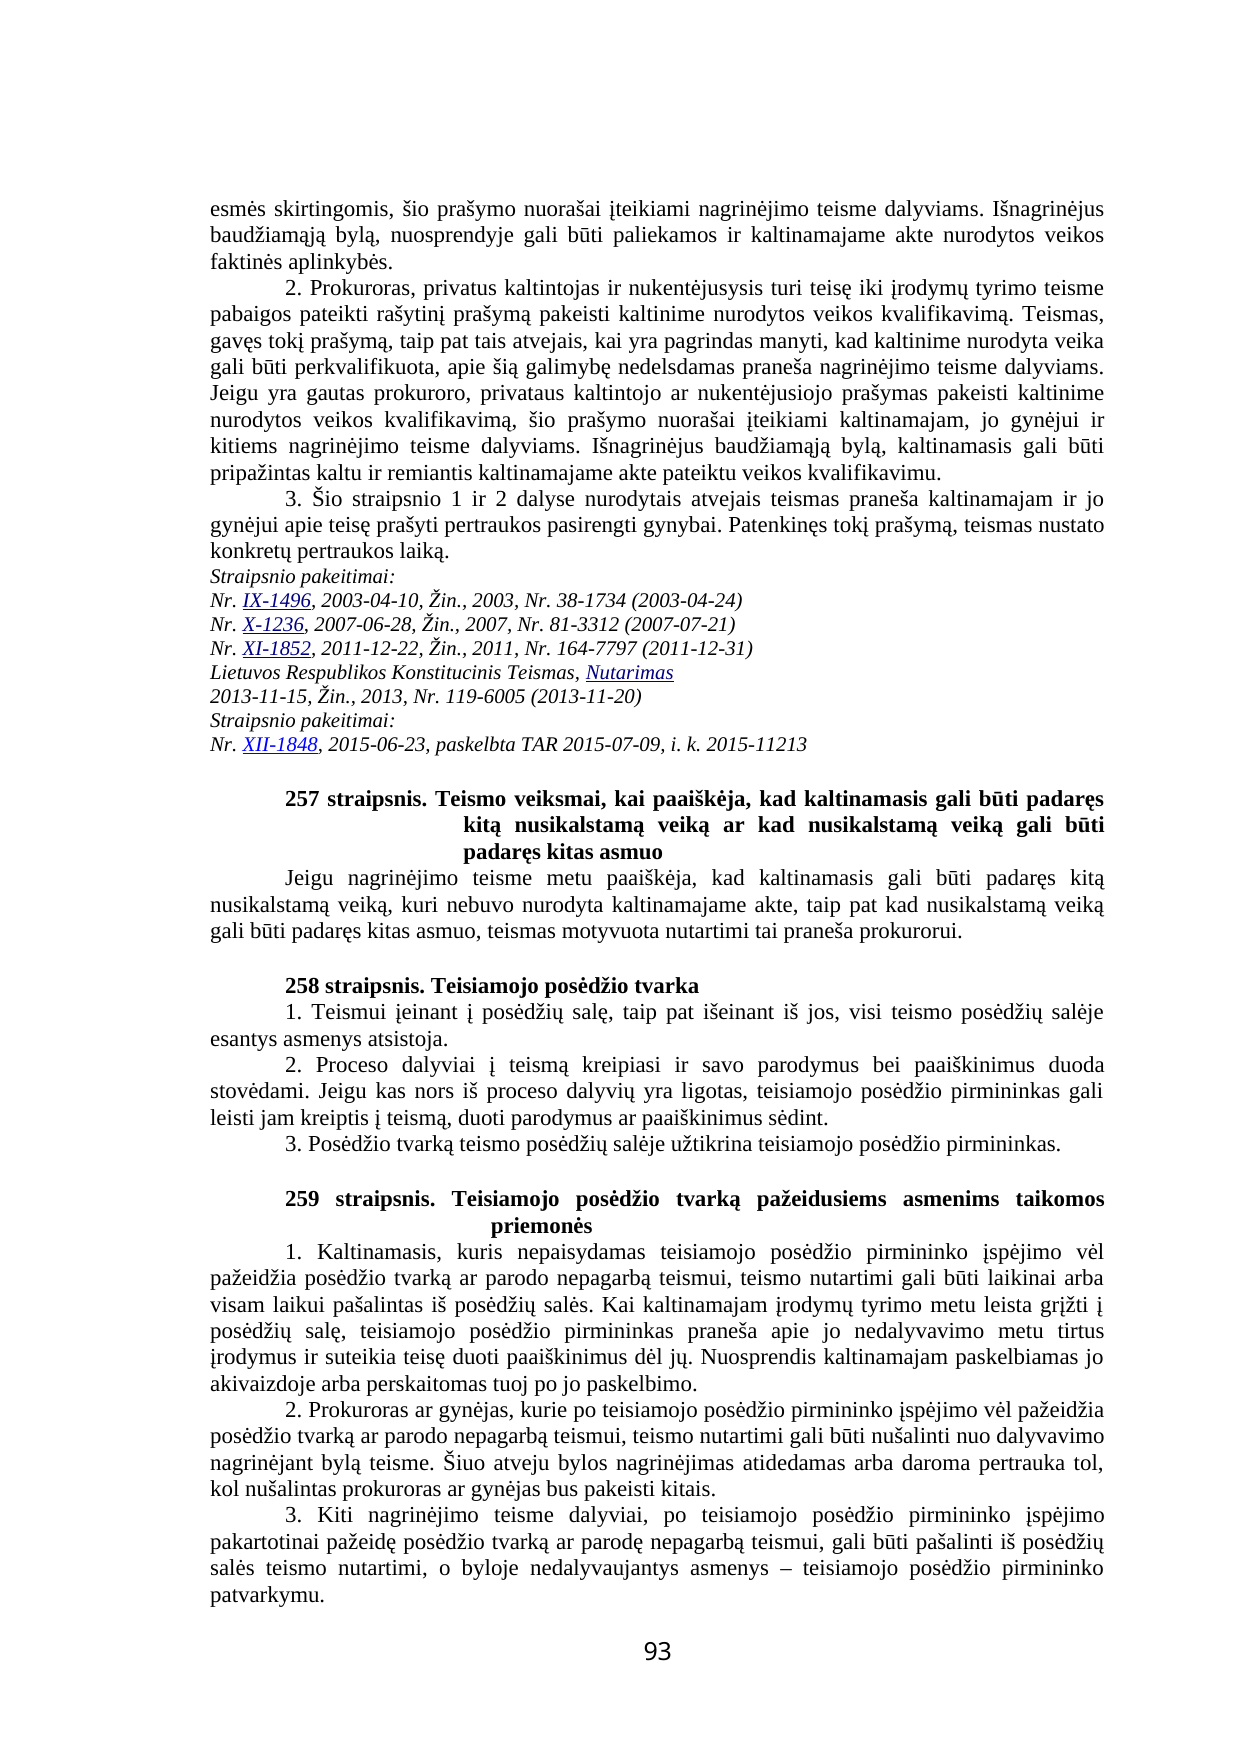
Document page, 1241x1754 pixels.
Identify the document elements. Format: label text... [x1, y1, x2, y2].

text Nr. XII-1848, 2015-06-23, paskelbta TAR 2015-07-09, i. k. 2015-11213 [210, 732, 1106, 756]
text 257 straipsnis. Teismo veiksmai, kai paaiškėja, kad kaltinamasis gali būti padaręs kitą nusikalstamą veiką ar kad nusikalstamą veiką gali būti padaręs kitas asmuo [285, 785, 1106, 864]
text 1. Teismui įeinant į posėdžių salę, taip pat išeinant iš jos, visi teismo posėdžių salėje esantys asmenys atsistoja. [210, 998, 1106, 1051]
text 3. Kiti nagrinėjimo teisme dalyviai, po teisiamojo posėdžio pirmininko įspėjimo pakartotinai pažeidę posėdžio tvarką ar parodę nepagarbą teismui, gali būti pašalinti iš posėdžių salės teismo nutartimi, o byloje nedalyvaujantys asmenys – teisiamojo posėdžio pirmininko patvarkymu. [210, 1502, 1106, 1607]
text 1. Kaltinamasis, kuris nepaisydamas teisiamojo posėdžio pirmininko įspėjimo vėl pažeidžia posėdžio tvarką ar parodo nepagarbą teismui, teismo nutartimi gali būti laikinai arba visam laikui pašalintas iš posėdžių salės. Kai kaltinamajam įrodymų tyrimo metu leista grįžti į posėdžių salę, teisiamojo posėdžio pirmininkas praneša apie jo nedalyvavimo metu tirtus įrodymus ir suteikia teisę duoti paaiškinimus dėl jų. Nuosprendis kaltinamajam paskelbiamas jo akivaizdoje arba perskaitomas tuoj po jo paskelbimo. [210, 1238, 1106, 1396]
text 258 straipsnis. Teisiamojo posėdžio tvarka [210, 972, 1106, 998]
text Straipsnio pakeitimai: [210, 708, 1106, 732]
text 2013-11-15, Žin., 2013, Nr. 119-6005 (2013-11-20) [210, 684, 1106, 708]
text 2. Prokuroras, privatus kaltintojas ir nukentėjusysis turi teisę iki įrodymų tyrimo teisme pabaigos pateikti rašytinį prašymą pakeisti kaltinime nurodytos veikos kvalifikavimą. Teismas, gavęs tokį prašymą, taip pat tais atvejais, kai yra pagrindas manyti, kad kaltinime nurodyta veika gali būti perkvalifikuota, apie šią galimybę nedelsdamas praneša nagrinėjimo teisme dalyviams. Jeigu yra gautas prokuroro, privataus kaltintojo ar nukentėjusiojo prašymas pakeisti kaltinime nurodytos veikos kvalifikavimą, šio prašymo nuorašai įteikiami kaltinamajam, jo gynėjui ir kitiems nagrinėjimo teisme dalyviams. Išnagrinėjus baudžiamąją bylą, kaltinamasis gali būti pripažintas kaltu ir remiantis kaltinamajame akte pateiktu veikos kvalifikavimu. [210, 274, 1106, 485]
text Straipsnio pakeitimai: [210, 564, 1106, 588]
text 3. Posėdžio tvarką teismo posėdžių salėje užtikrina teisiamojo posėdžio pirmininkas. [210, 1130, 1106, 1157]
text 3. Šio straipsnio 1 ir 2 dalyse nurodytais atvejais teismas praneša kaltinamajam ir jo gynėjui apie teisę prašyti pertraukos pasirengti gynybai. Patenkinęs tokį prašymą, teismas nustato konkretų pertraukos laiką. [210, 485, 1106, 564]
text esmės skirtingomis, šio prašymo nuorašai įteikiami nagrinėjimo teisme dalyviams. Išnagrinėjus baudžiamąją bylą, nuosprendyje gali būti paliekamos ir kaltinamajame akte nurodytos veikos faktinės aplinkybės. [210, 195, 1106, 274]
text Lietuvos Respublikos Konstitucinis Teismas, Nutarimas [210, 660, 1106, 684]
text Nr. IX-1496, 2003-04-10, Žin., 2003, Nr. 38-1734 (2003-04-24) [210, 588, 1106, 612]
text Nr. XI-1852, 2011-12-22, Žin., 2011, Nr. 164-7797 (2011-12-31) [210, 636, 1106, 660]
text Jeigu nagrinėjimo teisme metu paaiškėja, kad kaltinamasis gali būti padaręs kitą nusikalstamą veiką, kuri nebuvo nurodyta kaltinamajame akte, taip pat kad nusikalstamą veiką gali būti padaręs kitas asmuo, teismas motyvuota nutartimi tai praneša prokurorui. [210, 864, 1106, 943]
text 2. Prokuroras ar gynėjas, kurie po teisiamojo posėdžio pirmininko įspėjimo vėl pažeidžia posėdžio tvarką ar parodo nepagarbą teismui, teismo nutartimi gali būti nušalinti nuo dalyvavimo nagrinėjant bylą teisme. Šiuo atveju bylos nagrinėjimas atidedamas arba daroma pertrauka tol, kol nušalintas prokuroras ar gynėjas bus pakeisti kitais. [210, 1396, 1106, 1502]
text 259 straipsnis. Teisiamojo posėdžio tvarką pažeidusiems asmenims taikomos priemonės [285, 1185, 1106, 1238]
text Nr. X-1236, 2007-06-28, Žin., 2007, Nr. 81-3312 (2007-07-21) [210, 612, 1106, 636]
text 2. Proceso dalyviai į teismą kreipiasi ir savo parodymus bei paaiškinimus duoda stovėdami. Jeigu kas nors iš proceso dalyvių yra ligotas, teisiamojo posėdžio pirmininkas gali leisti jam kreiptis į teismą, duoti parodymus ar paaiškinimus sėdint. [210, 1051, 1106, 1130]
